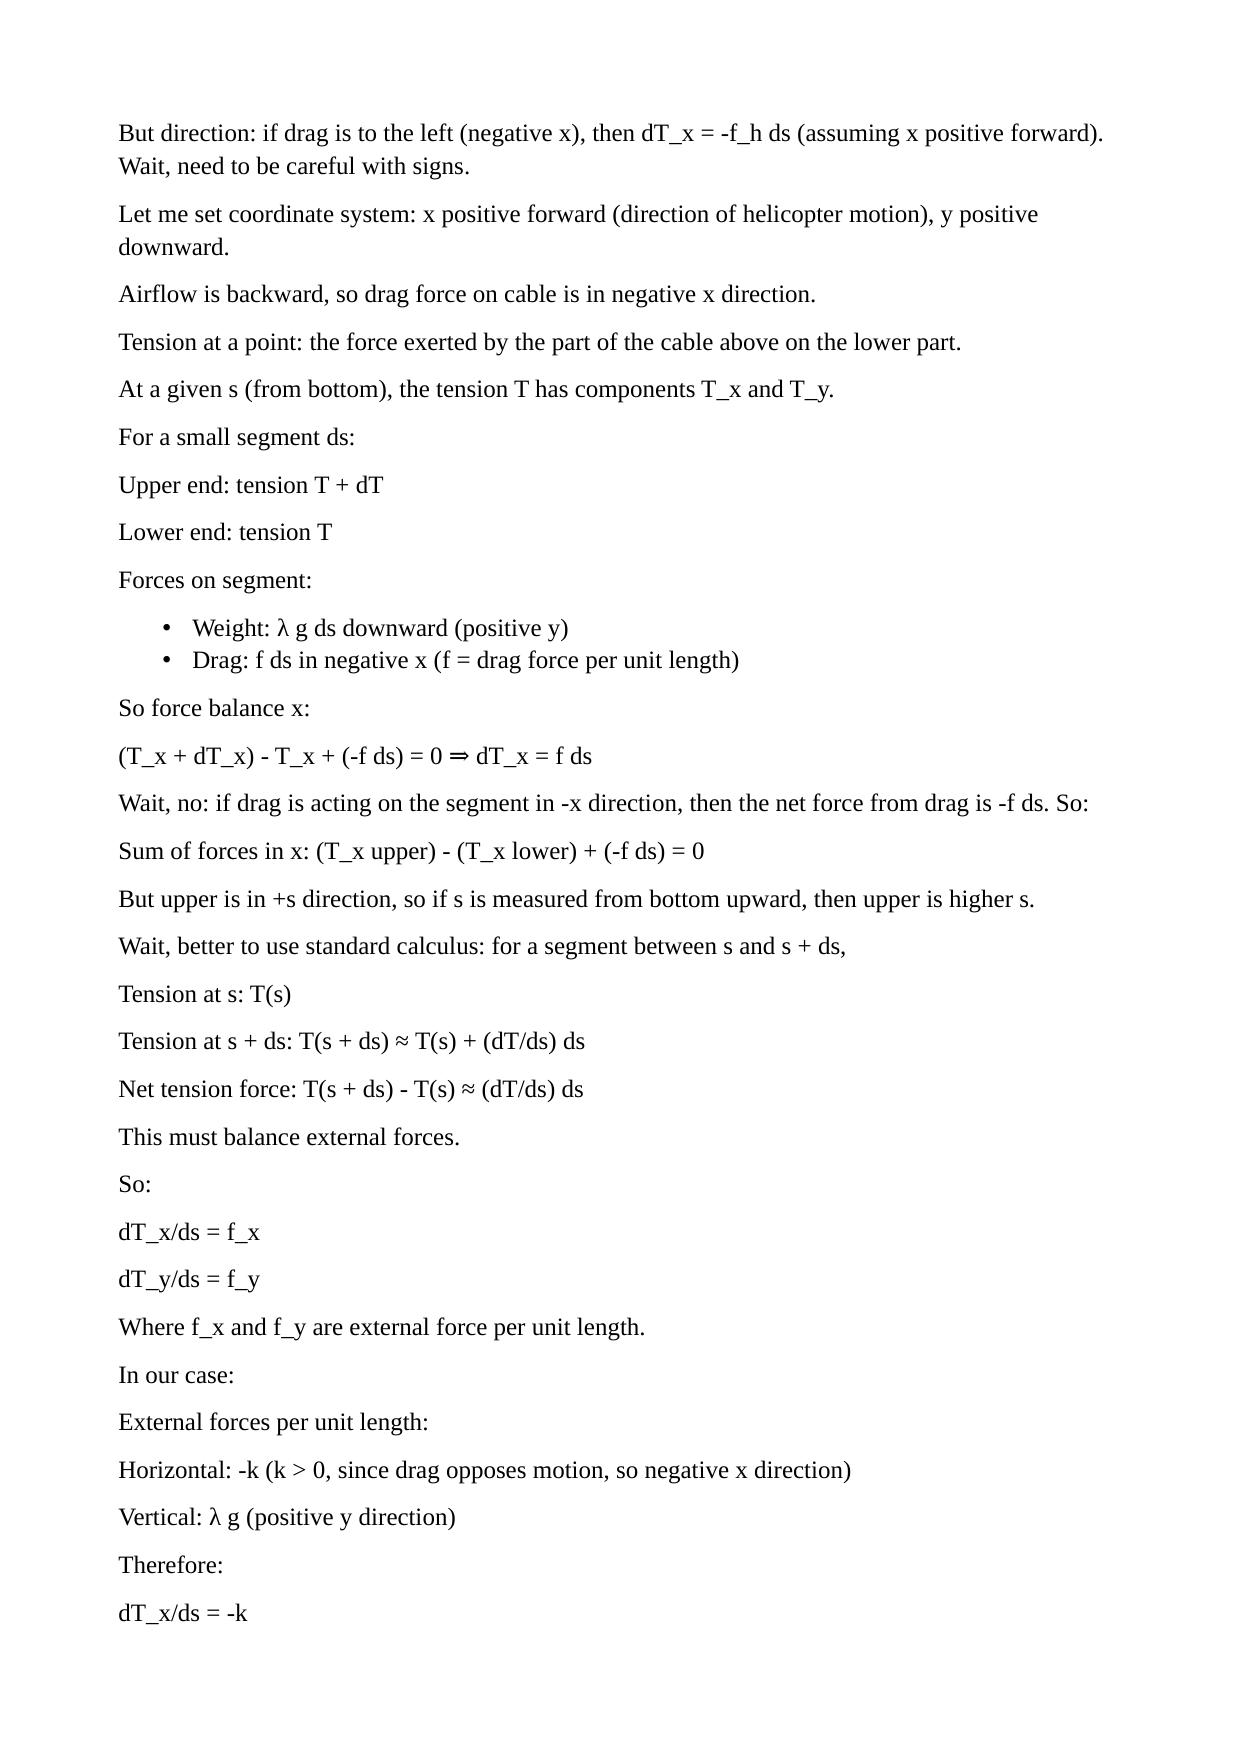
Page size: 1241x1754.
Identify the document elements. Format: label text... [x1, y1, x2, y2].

text So force balance x: [118, 693, 1122, 722]
text dT_x/ds = -k [118, 1598, 1122, 1626]
text Sum of forces in x: (T_x upper) - (T_x lower) + (-f ds) = 0 [118, 836, 1122, 865]
text Upper end: tension T + dT [118, 470, 1122, 498]
list Weight: λ g ds downward (positive y) [162, 613, 1122, 641]
text (T_x + dT_x) - T_x + (-f ds) = 0 ⇒ dT_x = f ds [118, 741, 1122, 769]
text But upper is in +s direction, so if s is measured from bottom upward, then upper is higher s. [118, 884, 1122, 912]
text Therefore: [118, 1550, 1122, 1579]
text But direction: if drag is to the left (negative x), then dT_x = -f_h ds (assuming x positive forward). Wait, need to be careful with signs. [118, 118, 1122, 180]
text Tension at s: T(s) [118, 979, 1122, 1008]
text Where f_x and f_y are external force per unit length. [118, 1312, 1122, 1341]
text Forces on segment: [118, 565, 1122, 594]
text For a small segment ds: [118, 422, 1122, 451]
text Vertical: λ g (positive y direction) [118, 1502, 1122, 1531]
text At a given s (from bottom), the tension T has components T_x and T_y. [118, 374, 1122, 403]
text Let me set coordinate system: x positive forward (direction of helicopter motion), y positive downward. [118, 199, 1122, 261]
text Tension at a point: the force exerted by the part of the cable above on the lower part. [118, 327, 1122, 356]
list Drag: f ds in negative x (f = drag force per unit length) [162, 646, 1122, 674]
text Wait, better to use standard calculus: for a segment between s and s + ds, [118, 931, 1122, 960]
text dT_x/ds = f_x [118, 1217, 1122, 1246]
text Tension at s + ds: T(s + ds) ≈ T(s) + (dT/ds) ds [118, 1026, 1122, 1055]
text Airflow is backward, so drag force on cable is in negative x direction. [118, 279, 1122, 308]
text So: [118, 1169, 1122, 1198]
text Net tension force: T(s + ds) - T(s) ≈ (dT/ds) ds [118, 1074, 1122, 1103]
text dT_y/ds = f_y [118, 1264, 1122, 1293]
text External forces per unit length: [118, 1407, 1122, 1436]
text Wait, no: if drag is acting on the segment in -x direction, then the net force from drag is -f ds. So: [118, 788, 1122, 817]
text Horizontal: -k (k > 0, since drag opposes motion, so negative x direction) [118, 1455, 1122, 1484]
text In our case: [118, 1360, 1122, 1388]
text Lower end: tension T [118, 517, 1122, 546]
text This must balance external forces. [118, 1122, 1122, 1150]
